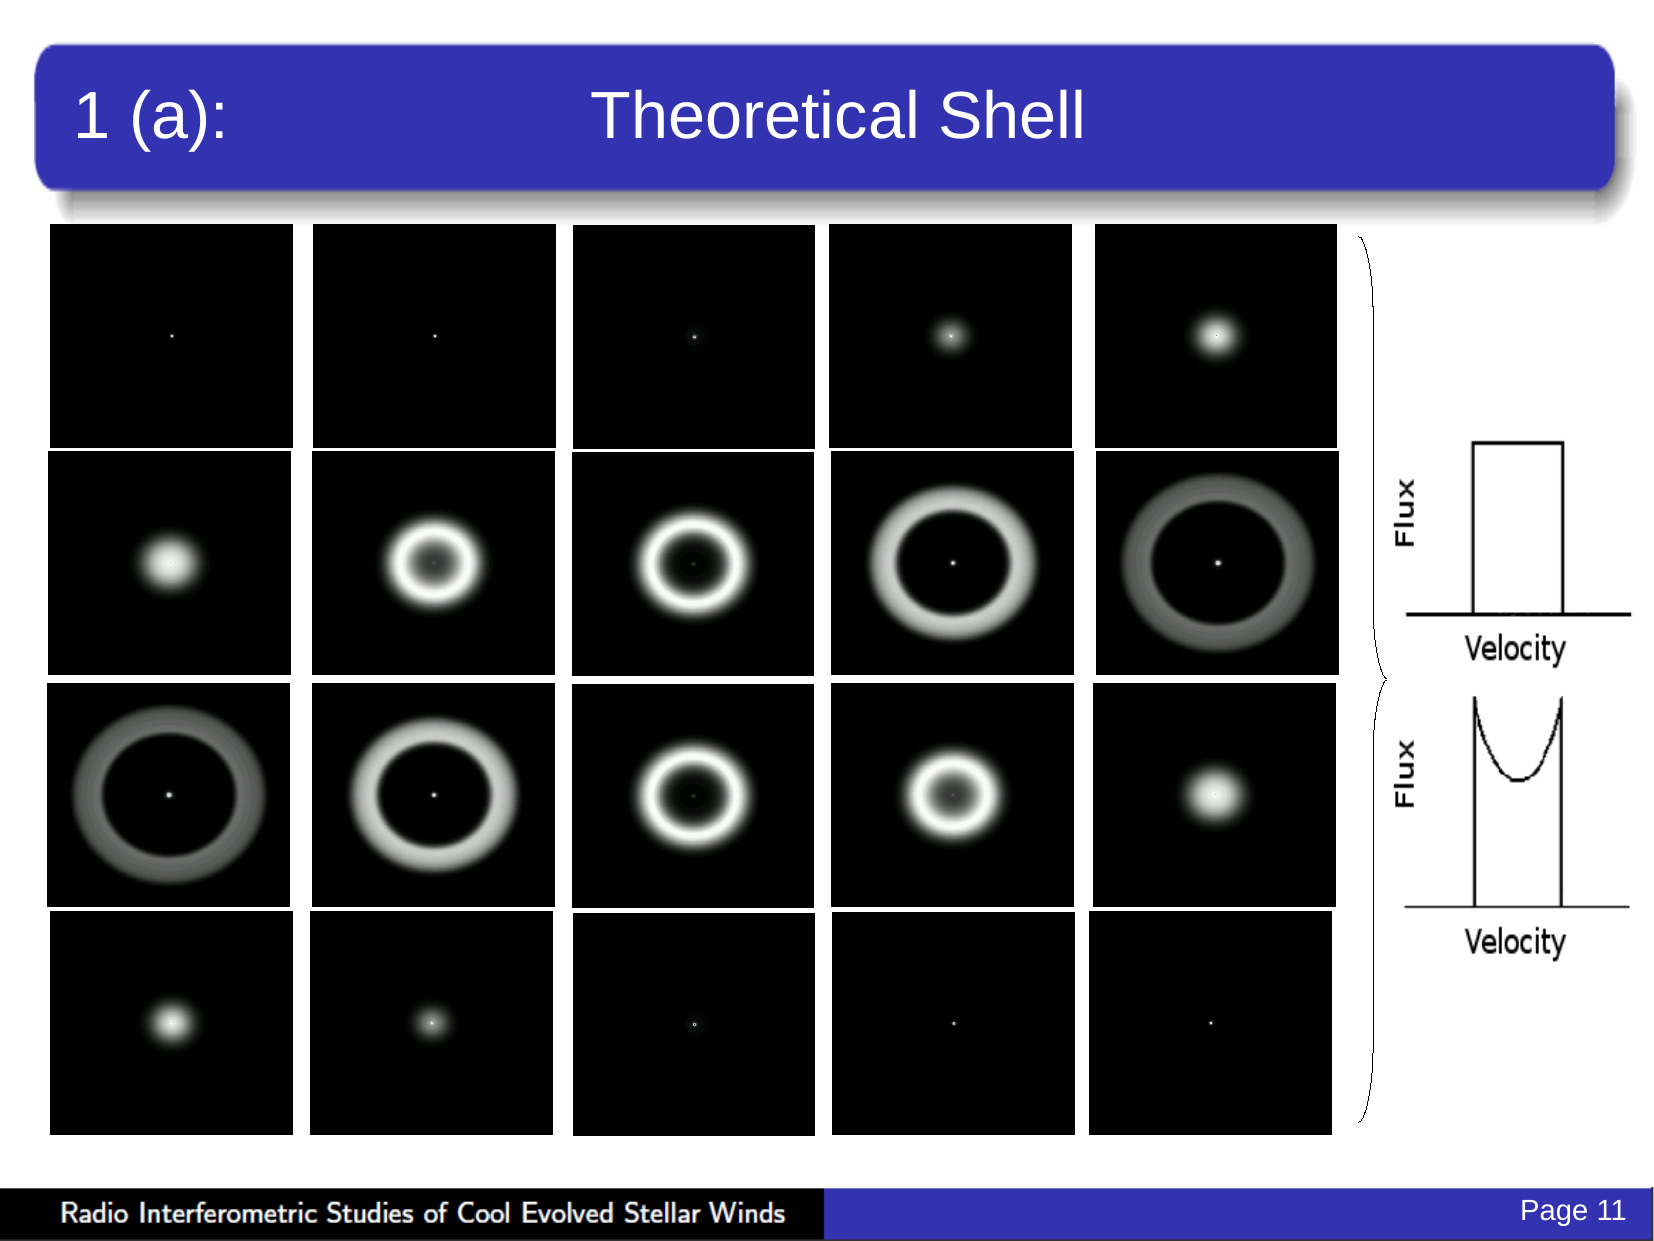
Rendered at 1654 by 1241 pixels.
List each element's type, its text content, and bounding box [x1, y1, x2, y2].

picture [312, 451, 555, 675]
picture [48, 451, 291, 675]
picture [1096, 451, 1339, 675]
picture [572, 452, 814, 676]
picture [1093, 683, 1336, 907]
text_box 1 (a): Theoretical Shell [59, 70, 1595, 236]
picture [0, 1187, 1654, 1241]
picture [23, 29, 1648, 449]
picture [831, 683, 1074, 907]
picture [47, 683, 290, 907]
picture [832, 912, 1075, 1136]
picture [1387, 413, 1654, 975]
picture [573, 913, 815, 1136]
picture [831, 451, 1074, 675]
text_box Page 11 [814, 1187, 1642, 1235]
picture [312, 683, 555, 907]
picture [310, 911, 553, 1135]
picture [50, 911, 293, 1135]
picture [572, 684, 814, 908]
picture [1089, 911, 1332, 1135]
